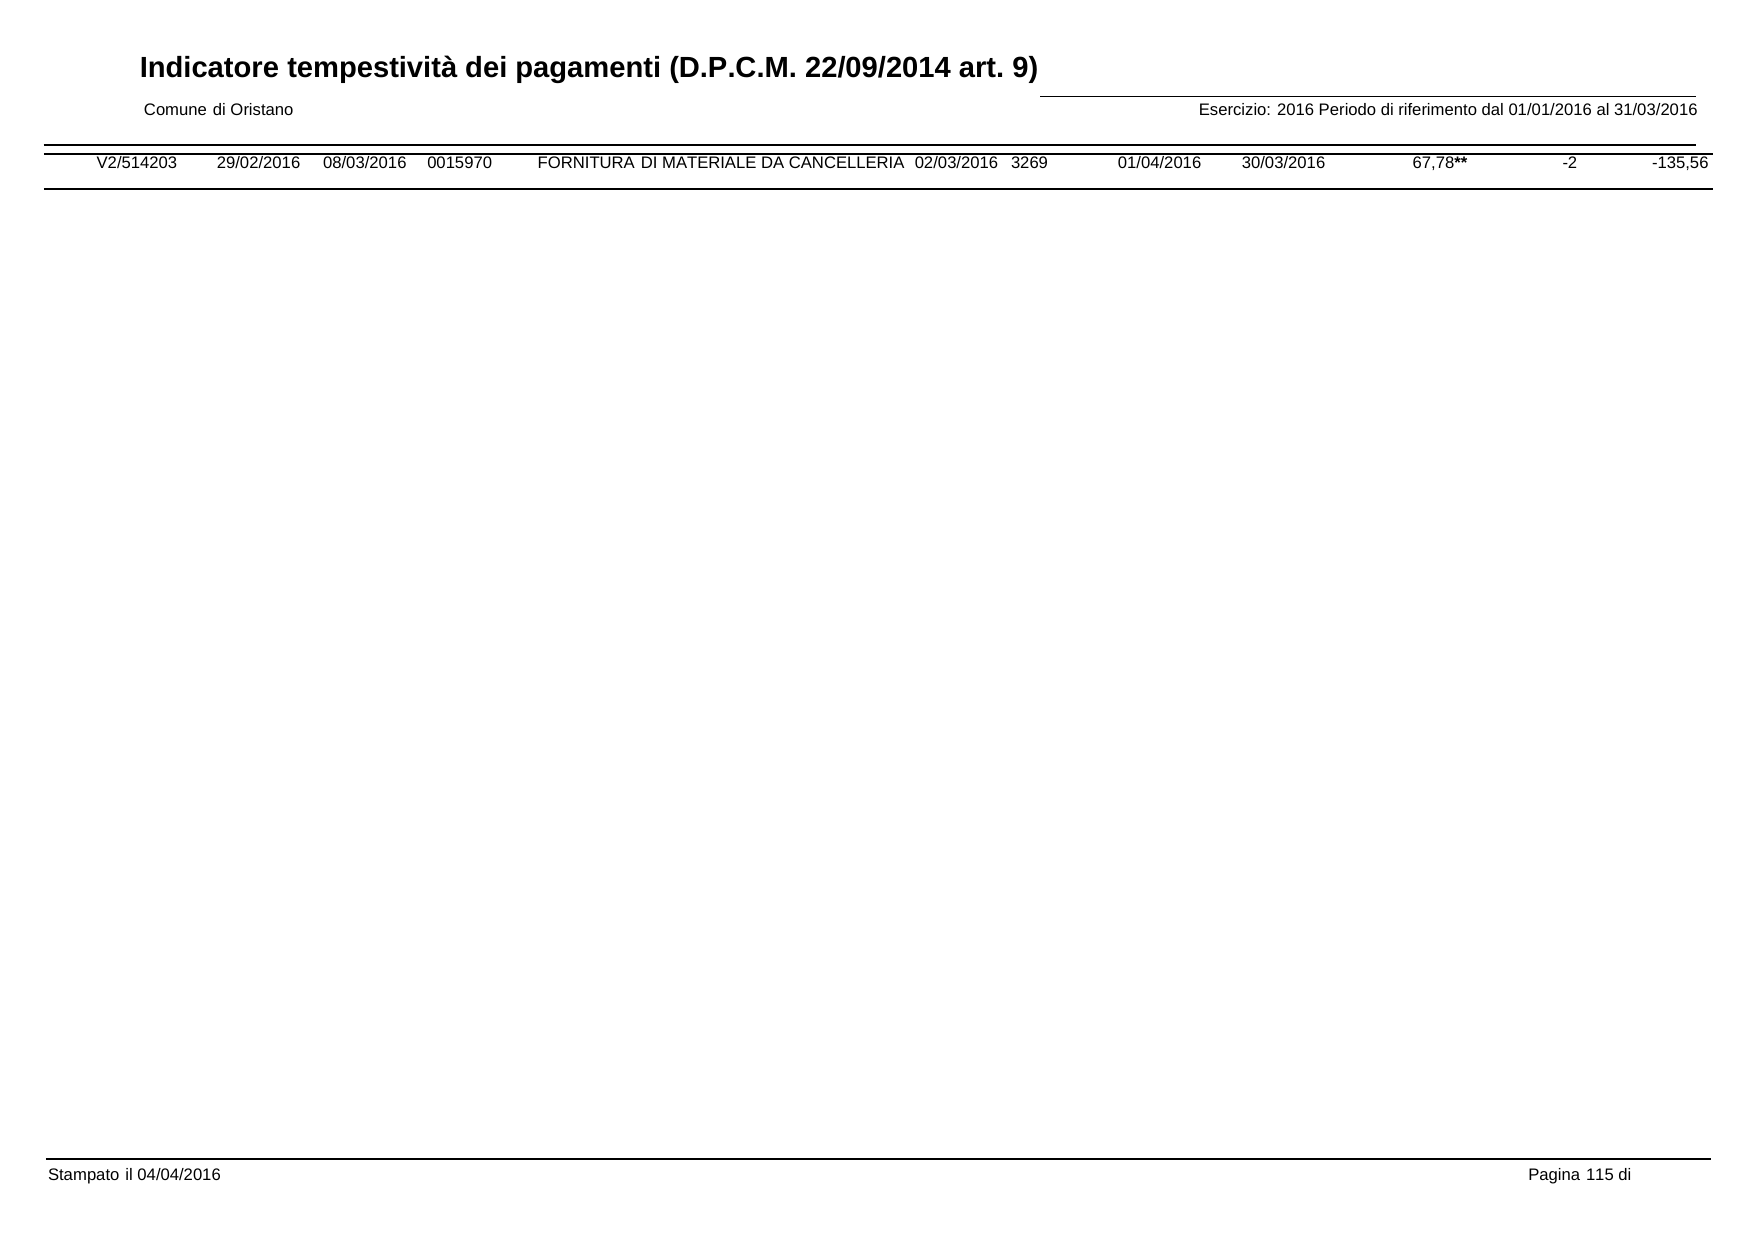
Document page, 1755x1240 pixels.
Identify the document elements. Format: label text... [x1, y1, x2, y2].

table_cell V2/514203 [44, 155, 197, 188]
table_cell 67,78** [1353, 155, 1510, 188]
table_cell 29/02/2016 [197, 155, 311, 188]
table_cell 30/03/2016 [1221, 155, 1352, 188]
table_cell -2 [1510, 155, 1598, 188]
table_cell 08/03/2016 [311, 155, 417, 188]
table_cell 01/04/2016 [1082, 155, 1221, 188]
table_cell -135,56 [1598, 155, 1712, 188]
table_cell 02/03/2016 3269 [910, 155, 1082, 188]
table_cell FORNITURA DI MATERIALE DA CANCELLERIA [515, 155, 910, 188]
table_cell 0015970 [417, 155, 515, 188]
